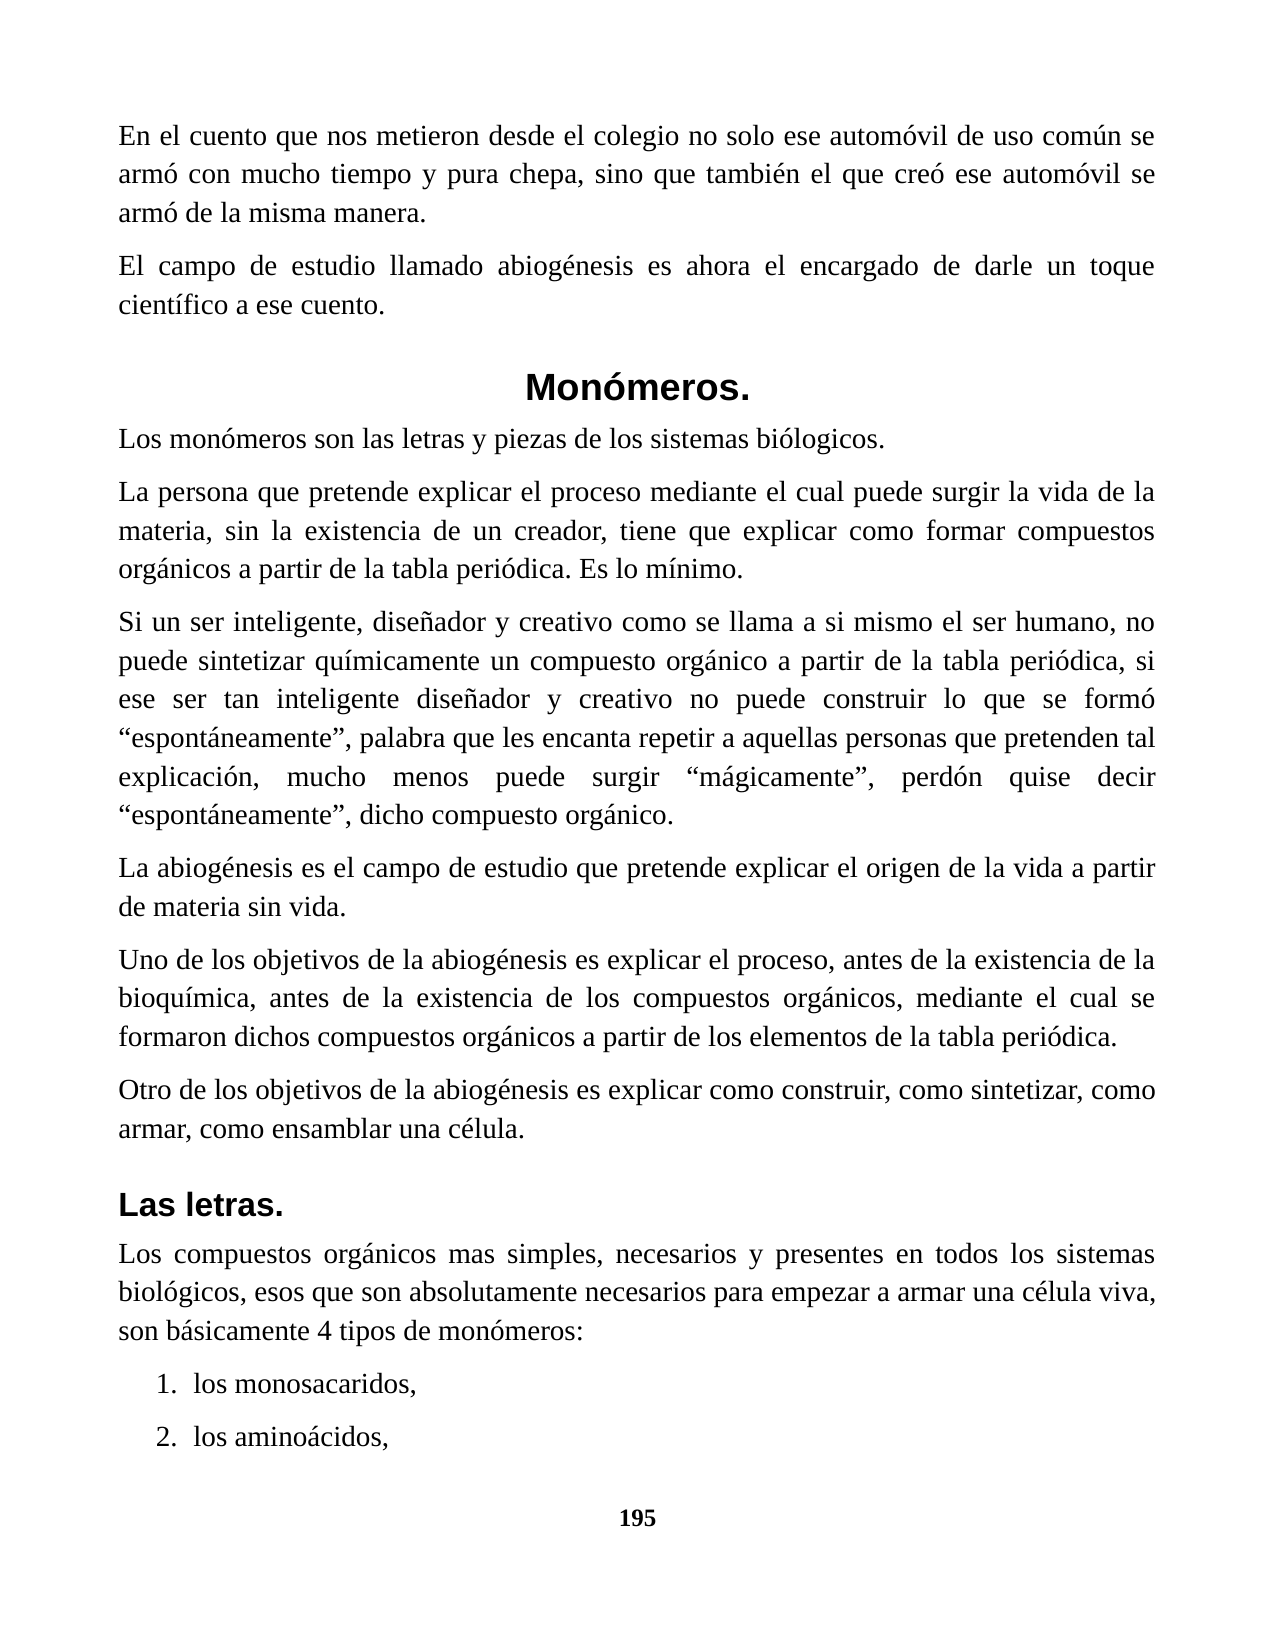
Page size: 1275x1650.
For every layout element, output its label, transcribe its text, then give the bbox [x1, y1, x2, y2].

subtitle Las letras. [118, 1185, 1157, 1223]
subtitle Monómeros. [118, 365, 1157, 409]
text La persona que pretende explicar el proceso mediante el cual puede surgir la vida de la materia, sin la existencia de un creador, tiene que explicar como formar compuestos orgánicos a partir de la tabla periódica. Es lo mínimo. [118, 474, 1157, 585]
text El campo de estudio llamado abiogénesis es ahora el encargado de darle un toque científico a ese cuento. [118, 248, 1157, 320]
text Uno de los objetivos de la abiogénesis es explicar el proceso, antes de la existencia de la bioquímica, antes de la existencia de los compuestos orgánicos, mediante el cual se formaron dichos compuestos orgánicos a partir de los elementos de la tabla periódica. [118, 942, 1157, 1053]
text La abiogénesis es el campo de estudio que pretende explicar el origen de la vida a partir de materia sin vida. [118, 850, 1157, 922]
text Si un ser inteligente, diseñador y creativo como se llama a si mismo el ser humano, no puede sintetizar químicamente un compuesto orgánico a partir de la tabla periódica, si ese ser tan inteligente diseñador y creativo no puede construir lo que se formó “espontáneamente”, palabra que les encanta repetir a aquellas personas que pretenden tal explicación, mucho menos puede surgir “mágicamente”, perdón quise decir “espontáneamente”, dicho compuesto orgánico. [118, 604, 1157, 831]
text Los compuestos orgánicos mas simples, necesarios y presentes en todos los sistemas biológicos, esos que son absolutamente necesarios para empezar a armar una célula viva, son básicamente 4 tipos de monómeros: [118, 1236, 1157, 1346]
list los aminoácidos, [156, 1419, 1157, 1453]
text En el cuento que nos metieron desde el colegio no solo ese automóvil de uso común se armó con mucho tiempo y pura chepa, sino que también el que creó ese automóvil se armó de la misma manera. [118, 118, 1157, 229]
text Otro de los objetivos de la abiogénesis es explicar como construir, como sintetizar, como armar, como ensamblar una célula. [118, 1072, 1157, 1144]
text Los monómeros son las letras y piezas de los sistemas biólogicos. [118, 421, 1157, 455]
list los monosacaridos, [156, 1366, 1157, 1399]
